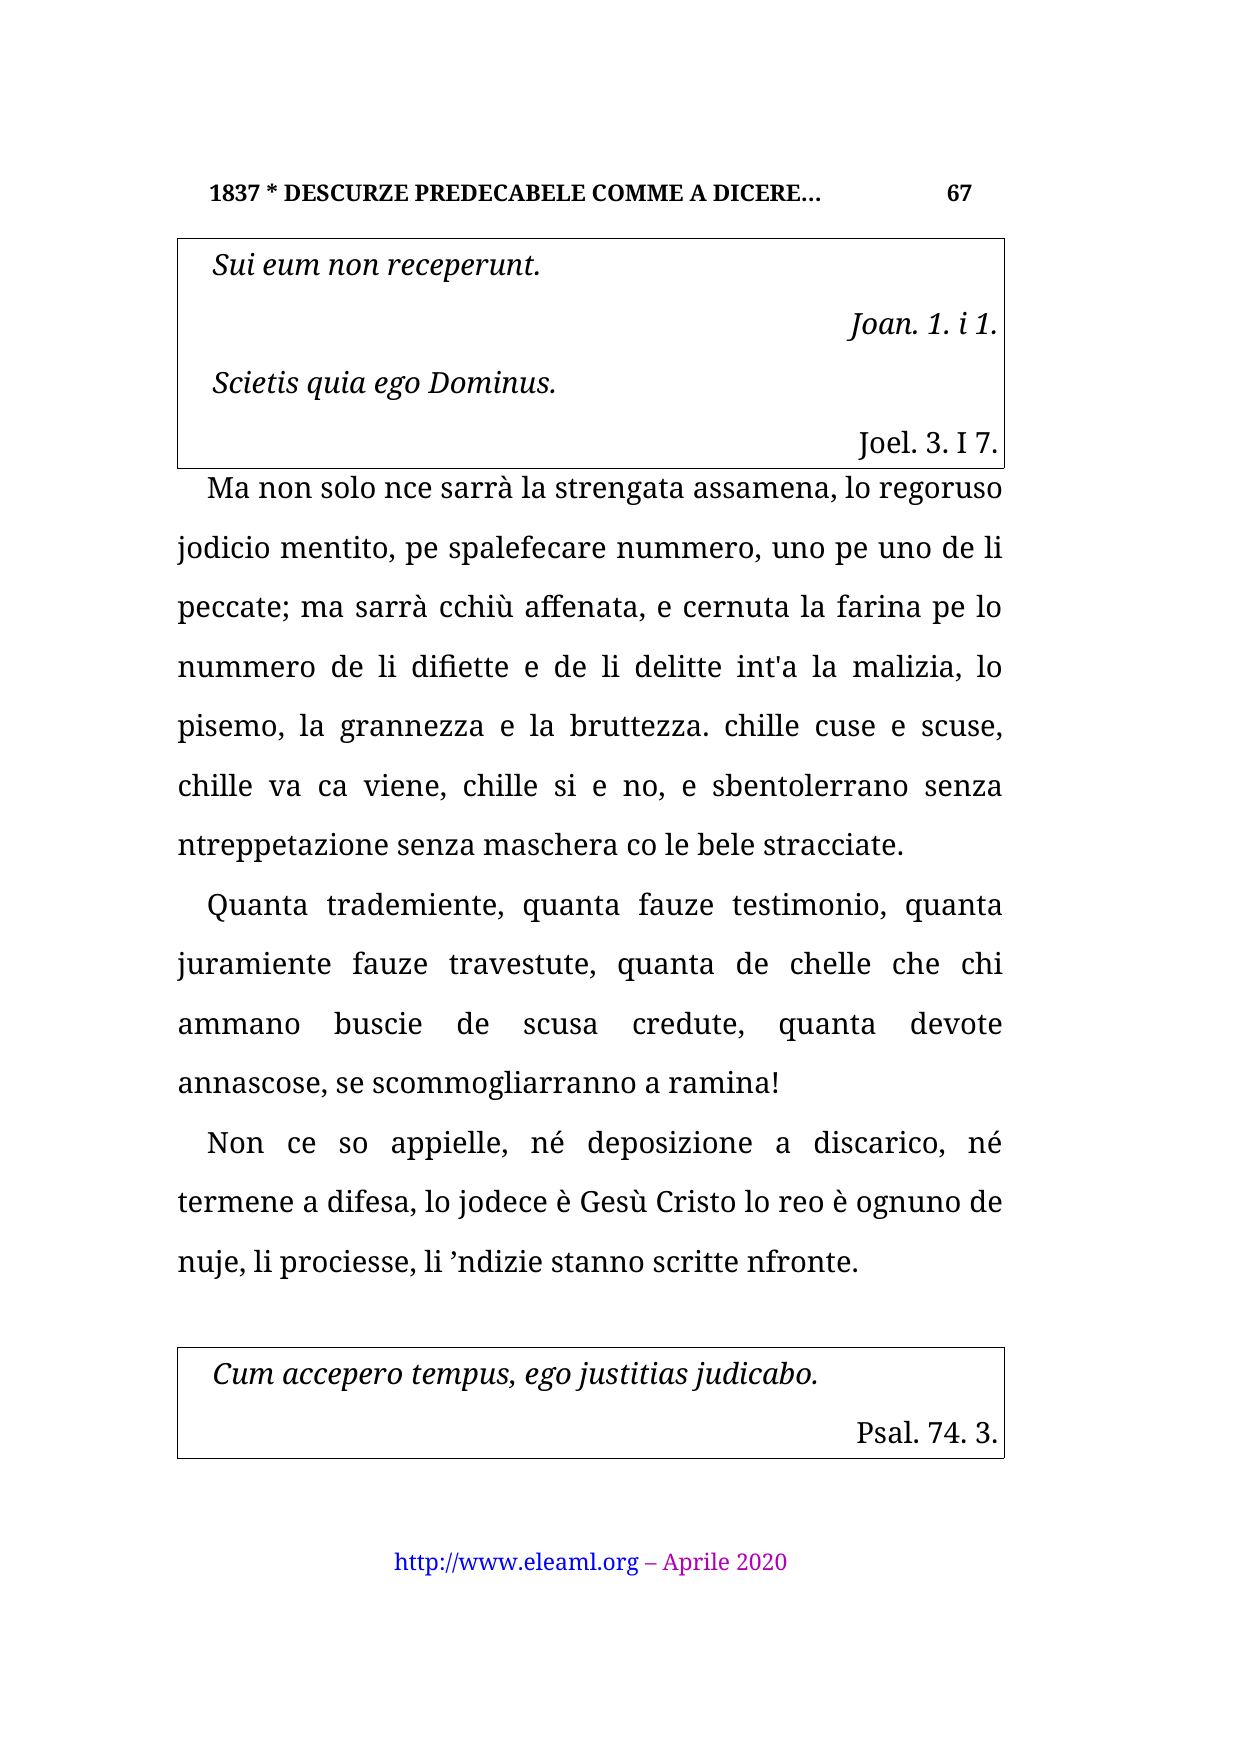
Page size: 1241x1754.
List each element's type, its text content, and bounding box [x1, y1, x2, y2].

text Quanta trademiente, quanta fauze testimonio, quanta juramiente fauze travestute, quanta de chelle che chi ammano buscie de scusa credute, quanta devote annascose, se scommogliarranno a ramina! [177, 884, 1004, 1102]
table_header Cum accepero tempus, ego justitias judicabo. Psal. 74. 3. [178, 1348, 1004, 1458]
table_header Sui eum non receperunt. Joan. 1. i 1. Scietis quia ego Dominus. Joel. 3. I 7. [178, 239, 1004, 468]
text Ma non solo nce sarrà la strengata assamena, lo regoruso jodicio mentito, pe spalefecare nummero, uno pe uno de li peccate; ma sarrà cchiù affenata, e cernuta la farina pe lo nummero de li difiette e de li delitte int'a la malizia, lo pisemo, la grannezza e la bruttezza. chille cuse e scuse, chille va ca viene, chille si e no, e sbentolerrano senza ntreppetazione senza maschera co le bele stracciate. [177, 469, 1004, 864]
text Non ce so appielle, né deposizione a discarico, né termene a difesa, lo jodece è Gesù Cristo lo reo è ognuno de nuje, li prociesse, li ’ndizie stanno scritte nfronte. [177, 1122, 1004, 1281]
